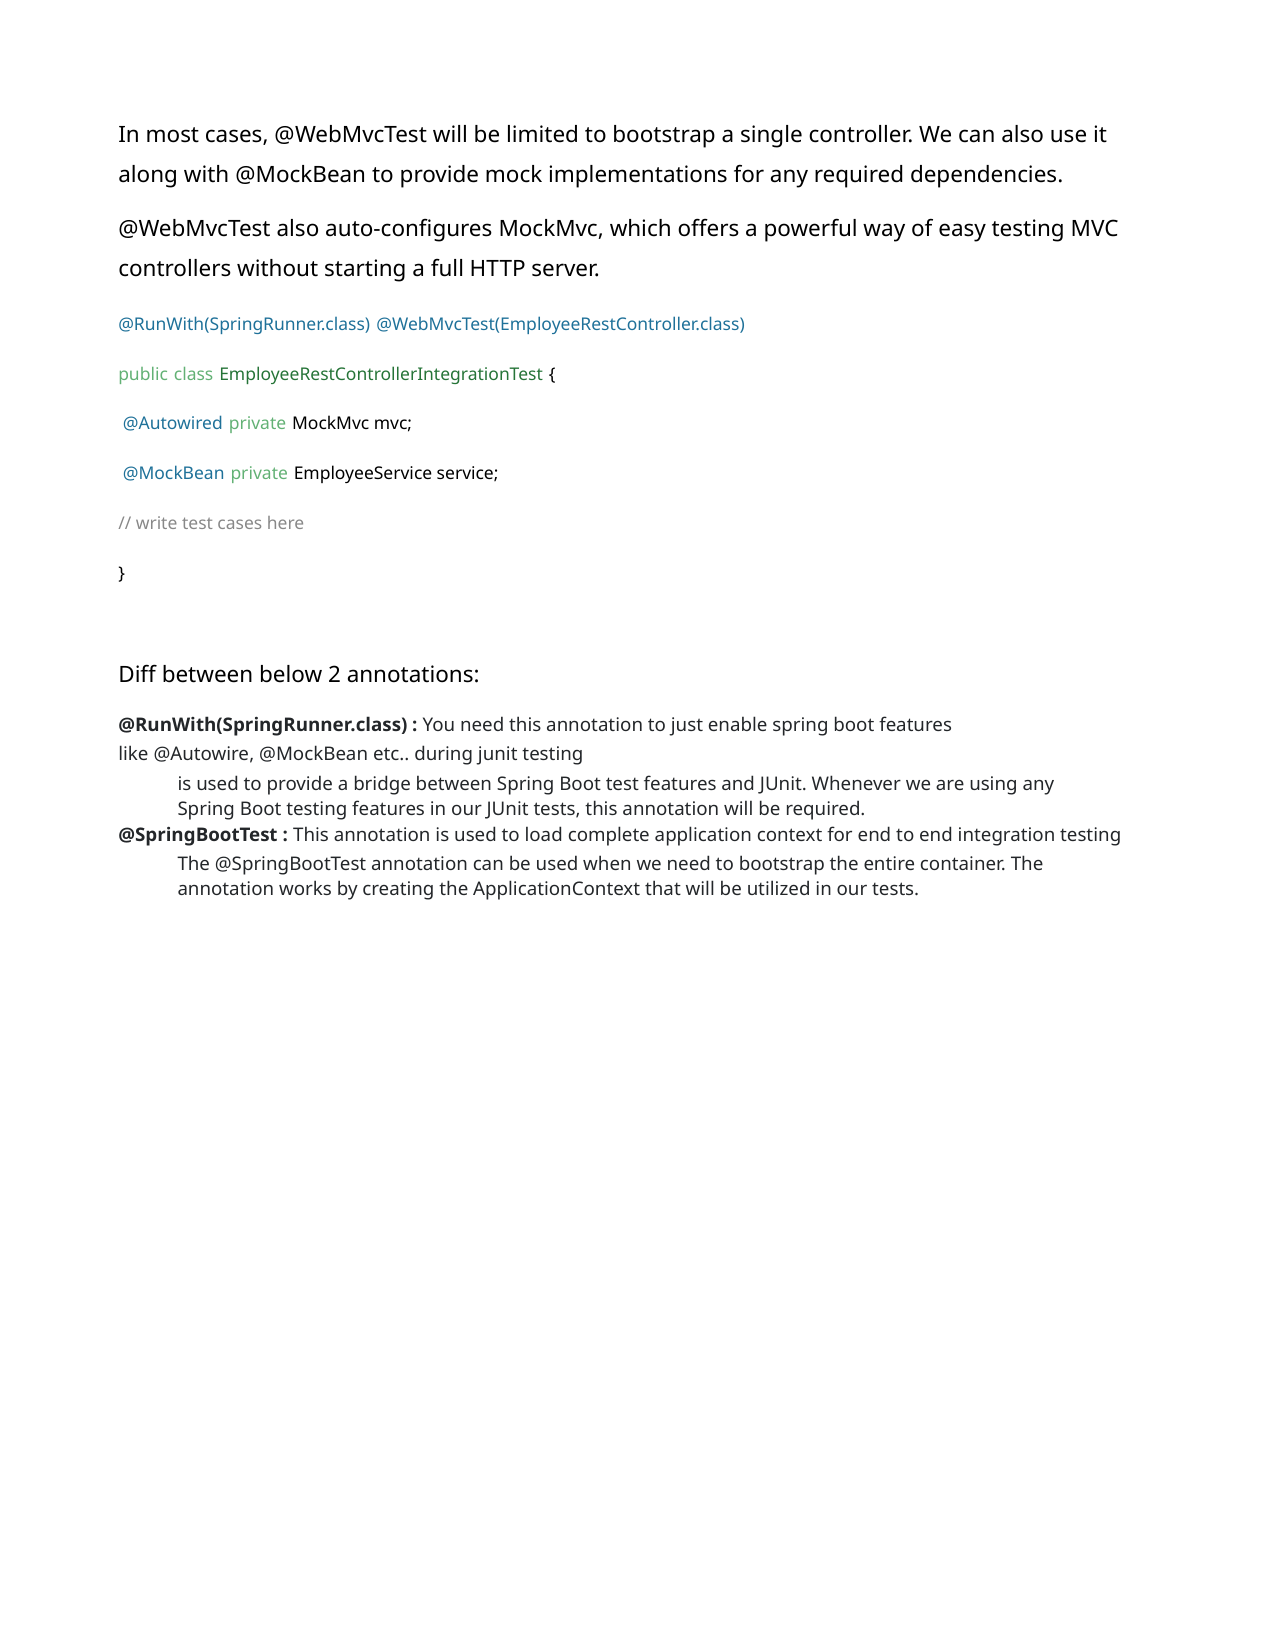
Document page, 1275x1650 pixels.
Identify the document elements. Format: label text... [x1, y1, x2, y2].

text // write test cases here [118, 505, 1157, 536]
text @MockBean private EmployeeService service; [118, 455, 1157, 486]
text @Autowired private MockMvc mvc; [118, 406, 1157, 436]
text is used to provide a bridge between Spring Boot test features and JUnit. Whenever we are using any Spring Boot testing features in our JUnit tests, this annotation will be required. [177, 770, 1098, 821]
text Diff between below 2 annotations: [118, 658, 1157, 689]
text The @SpringBootTest annotation can be used when we need to bootstrap the entire container. The annotation works by creating the ApplicationContext that will be utilized in our tests. [177, 850, 1098, 901]
text } [118, 555, 1157, 586]
text public class EmployeeRestControllerIntegrationTest { [118, 356, 1157, 386]
text @SpringBootTest : This annotation is used to load complete application context for end to end integration testing [118, 821, 1157, 846]
text In most cases, @WebMvcTest will be limited to bootstrap a single controller. We can also use it along with @MockBean to provide mock implementations for any required dependencies. [118, 118, 1157, 189]
text @RunWith(SpringRunner.class) @WebMvcTest(EmployeeRestController.class) [118, 306, 1157, 337]
text @WebMvcTest also auto-configures MockMvc, which offers a powerful way of easy testing MVC controllers without starting a full HTTP server. [118, 212, 1157, 283]
text @RunWith(SpringRunner.class) : You need this annotation to just enable spring boot features like @Autowire, @MockBean etc.. during junit testing [118, 711, 1157, 766]
